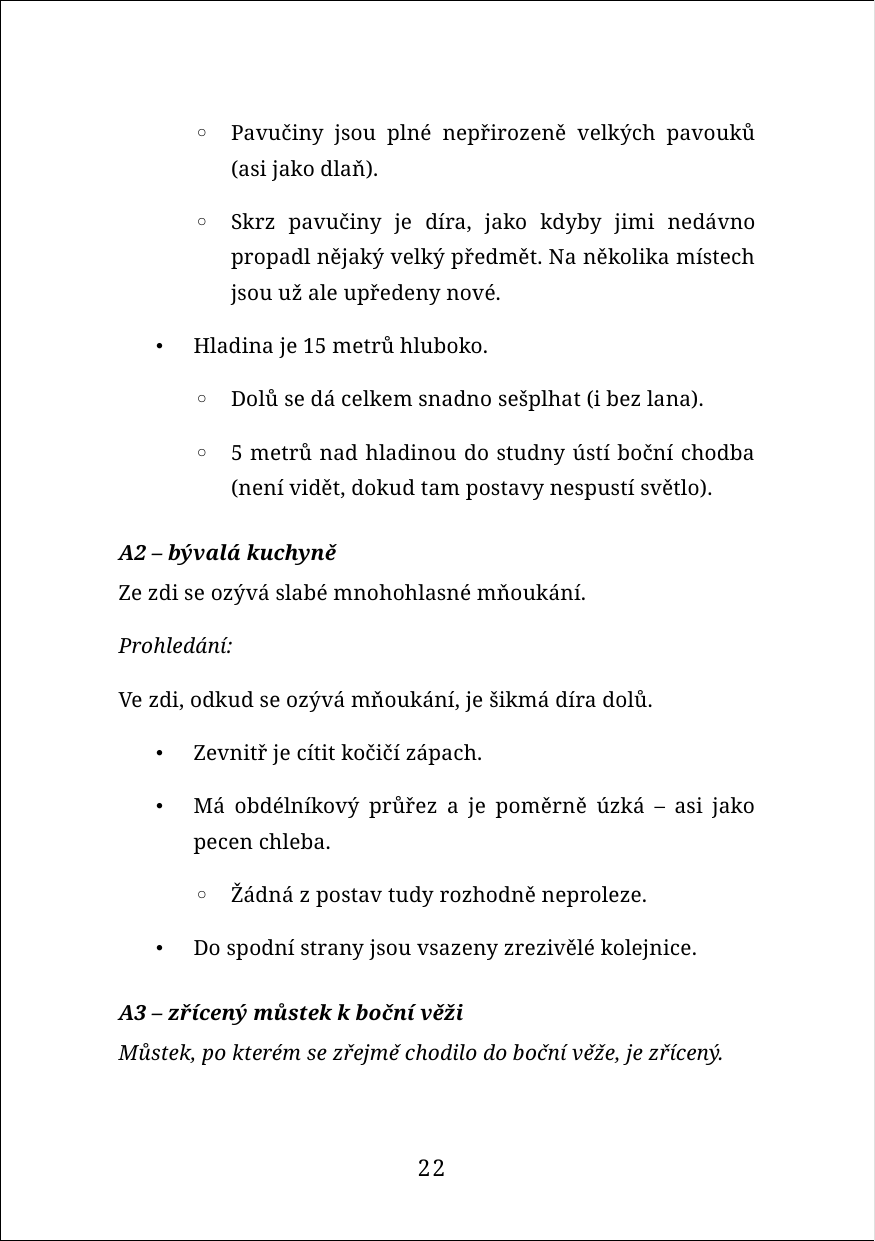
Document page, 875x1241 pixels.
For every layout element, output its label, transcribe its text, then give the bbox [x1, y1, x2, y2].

list Žádná z postav tudy rozhodně neproleze. [193, 880, 756, 908]
text Ve zdi, odkud se ozývá mňoukání, je šikmá díra dolů. [118, 685, 756, 713]
list Má obdélníkový průřez a je poměrně úzká – asi jako pecen chleba. [156, 791, 756, 855]
text Můstek, po kterém se zřejmě chodilo do boční věže, je zřícený. [118, 1038, 756, 1067]
text Ze zdi se ozývá slabé mnohohlasné mňoukání. [118, 578, 756, 607]
text Prohledání: [118, 632, 756, 660]
subtitle A3 – zřícený můstek k boční věži [118, 998, 756, 1027]
list 5 metrů nad hladinou do studny ústí boční chodba (není vidět, dokud tam postavy nespustí světlo). [193, 438, 756, 502]
list Skrz pavučiny je díra, jako kdyby jimi nedávno propadl nějaký velký předmět. Na několika místech jsou už ale upředeny nové. [193, 207, 756, 306]
list Dolů se dá celkem snadno sešplhat (i bez lana). [193, 384, 756, 413]
subtitle A2 – bývalá kuchyně [118, 538, 756, 567]
list Do spodní strany jsou vsazeny zrezivělé kolejnice. [156, 933, 756, 962]
list Pavučiny jsou plné nepřirozeně velkých pavouků (asi jako dlaň). [193, 118, 756, 182]
list Zevnitř je cítit kočičí zápach. [156, 738, 756, 767]
list Hladina je 15 metrů hluboko. [156, 331, 756, 360]
